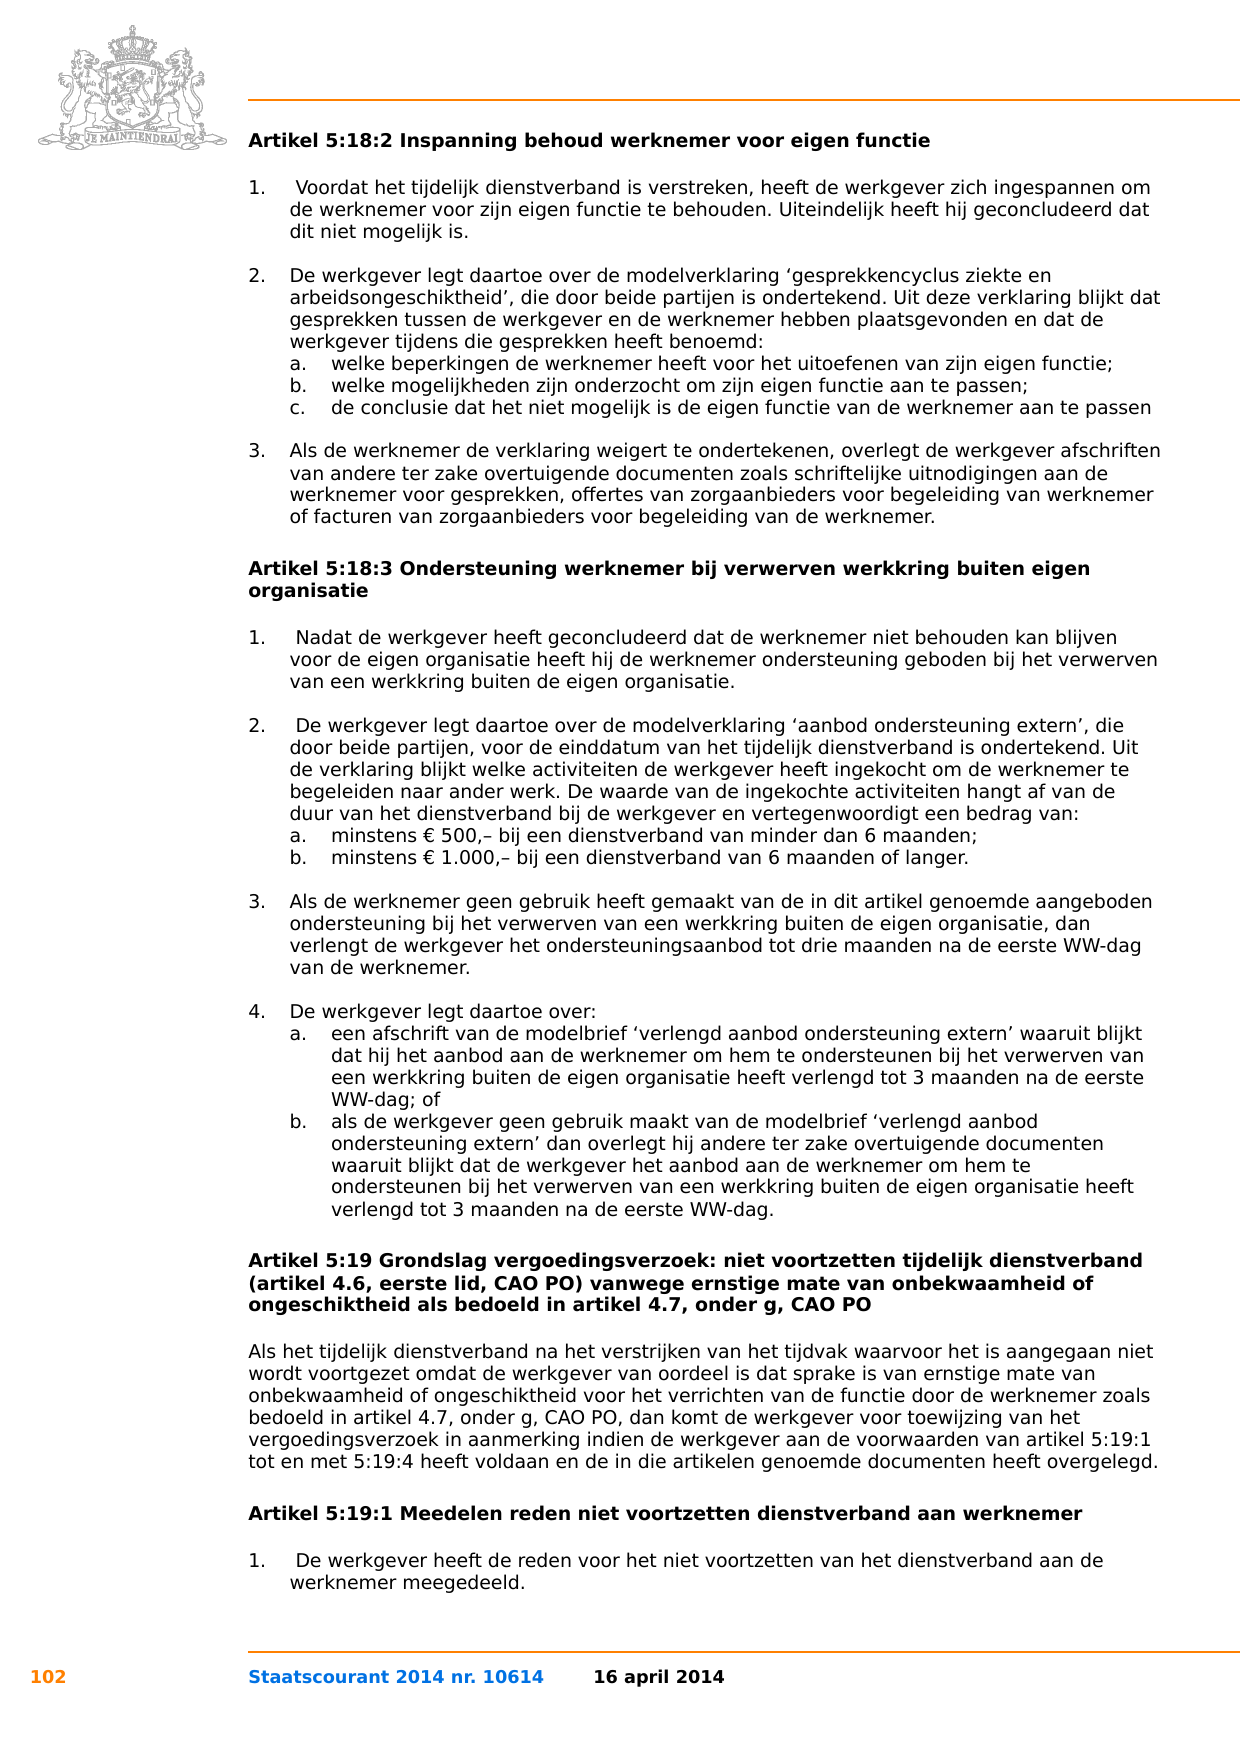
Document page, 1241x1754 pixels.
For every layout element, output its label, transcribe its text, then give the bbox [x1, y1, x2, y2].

text b. als de werkgever geen gebruik maakt van de modelbrief ‘verlengd aanbod ondersteuning extern’ dan overlegt hij andere ter zake overtuigende documenten waaruit blijkt dat de werkgever het aanbod aan de werknemer om hem te ondersteunen bij het verwerven van een werkkring buiten de eigen organisatie heeft verlengd tot 3 maanden na de eerste WW-dag. [289, 1111, 1163, 1220]
text 1. Nadat de werkgever heeft geconcludeerd dat de werknemer niet behouden kan blijven voor de eigen organisatie heeft hij de werknemer ondersteuning geboden bij het verwerven van een werkkring buiten de eigen organisatie. [248, 627, 1163, 693]
picture [38, 25, 227, 150]
text 4. De werkgever legt daartoe over: [248, 1001, 1163, 1023]
text a. een afschrift van de modelbrief ‘verlengd aanbod ondersteuning extern’ waaruit blijkt dat hij het aanbod aan de werknemer om hem te ondersteunen bij het verwerven van een werkkring buiten de eigen organisatie heeft verlengd tot 3 maanden na de eerste WW-dag; of [289, 1023, 1163, 1111]
subtitle Artikel 5:18:3 Ondersteuning werknemer bij verwerven werkkring buiten eigen organisatie [248, 558, 1163, 602]
text Als het tijdelijk dienstverband na het verstrijken van het tijdvak waarvoor het is aangegaan niet wordt voortgezet omdat de werkgever van oordeel is dat sprake is van ernstige mate van onbekwaamheid of ongeschiktheid voor het verrichten van de functie door de werknemer zoals bedoeld in artikel 4.7, onder g, CAO PO, dan komt de werkgever voor toewijzing van het vergoedingsverzoek in aanmerking indien de werkgever aan de voorwaarden van artikel 5:19:1 tot en met 5:19:4 heeft voldaan en de in die artikelen genoemde documenten heeft overgelegd. [248, 1341, 1163, 1473]
text b. minstens € 1.000,– bij een dienstverband van 6 maanden of langer. [289, 847, 1163, 869]
text 3. Als de werknemer geen gebruik heeft gemaakt van de in dit artikel genoemde aangeboden ondersteuning bij het verwerven van een werkkring buiten de eigen organisatie, dan verlengt de werkgever het ondersteuningsaanbod tot drie maanden na de eerste WW-dag van de werknemer. [248, 891, 1163, 979]
text 2. De werkgever legt daartoe over de modelverklaring ‘aanbod ondersteuning extern’, die door beide partijen, voor de einddatum van het tijdelijk dienstverband is ondertekend. Uit de verklaring blijkt welke activiteiten de werkgever heeft ingekocht om de werknemer te begeleiden naar ander werk. De waarde van de ingekochte activiteiten hangt af van de duur van het dienstverband bij de werkgever en vertegenwoordigt een bedrag van: [248, 715, 1163, 825]
subtitle Artikel 5:19:1 Meedelen reden niet voortzetten dienstverband aan werknemer [248, 1503, 1163, 1525]
text a. minstens € 500,– bij een dienstverband van minder dan 6 maanden; [289, 825, 1163, 847]
subtitle Artikel 5:18:2 Inspanning behoud werknemer voor eigen functie [248, 130, 1163, 152]
text 1. Voordat het tijdelijk dienstverband is verstreken, heeft de werkgever zich ingespannen om de werknemer voor zijn eigen functie te behouden. Uiteindelijk heeft hij geconcludeerd dat dit niet mogelijk is. [248, 177, 1163, 243]
text 3. Als de werknemer de verklaring weigert te ondertekenen, overlegt de werkgever afschriften van andere ter zake overtuigende documenten zoals schriftelijke uitnodigingen aan de werknemer voor gesprekken, offertes van zorgaanbieders voor begeleiding van werknemer of facturen van zorgaanbieders voor begeleiding van de werknemer. [248, 440, 1163, 528]
text b. welke mogelijkheden zijn onderzocht om zijn eigen functie aan te passen; [289, 374, 1163, 397]
text a. welke beperkingen de werknemer heeft voor het uitoefenen van zijn eigen functie; [289, 353, 1163, 374]
text 2. De werkgever legt daartoe over de modelverklaring ‘gesprekkencyclus ziekte en arbeidsongeschiktheid’, die door beide partijen is ondertekend. Uit deze verklaring blijkt dat gesprekken tussen de werkgever en de werknemer hebben plaatsgevonden en dat de werkgever tijdens die gesprekken heeft benoemd: [248, 265, 1163, 353]
subtitle Artikel 5:19 Grondslag vergoedingsverzoek: niet voortzetten tijdelijk dienstverband (artikel 4.6, eerste lid, CAO PO) vanwege ernstige mate van onbekwaamheid of ongeschiktheid als bedoeld in artikel 4.7, onder g, CAO PO [248, 1250, 1163, 1316]
text 1. De werkgever heeft de reden voor het niet voortzetten van het dienstverband aan de werknemer meegedeeld. [248, 1550, 1163, 1594]
text c. de conclusie dat het niet mogelijk is de eigen functie van de werknemer aan te passen [289, 397, 1163, 418]
